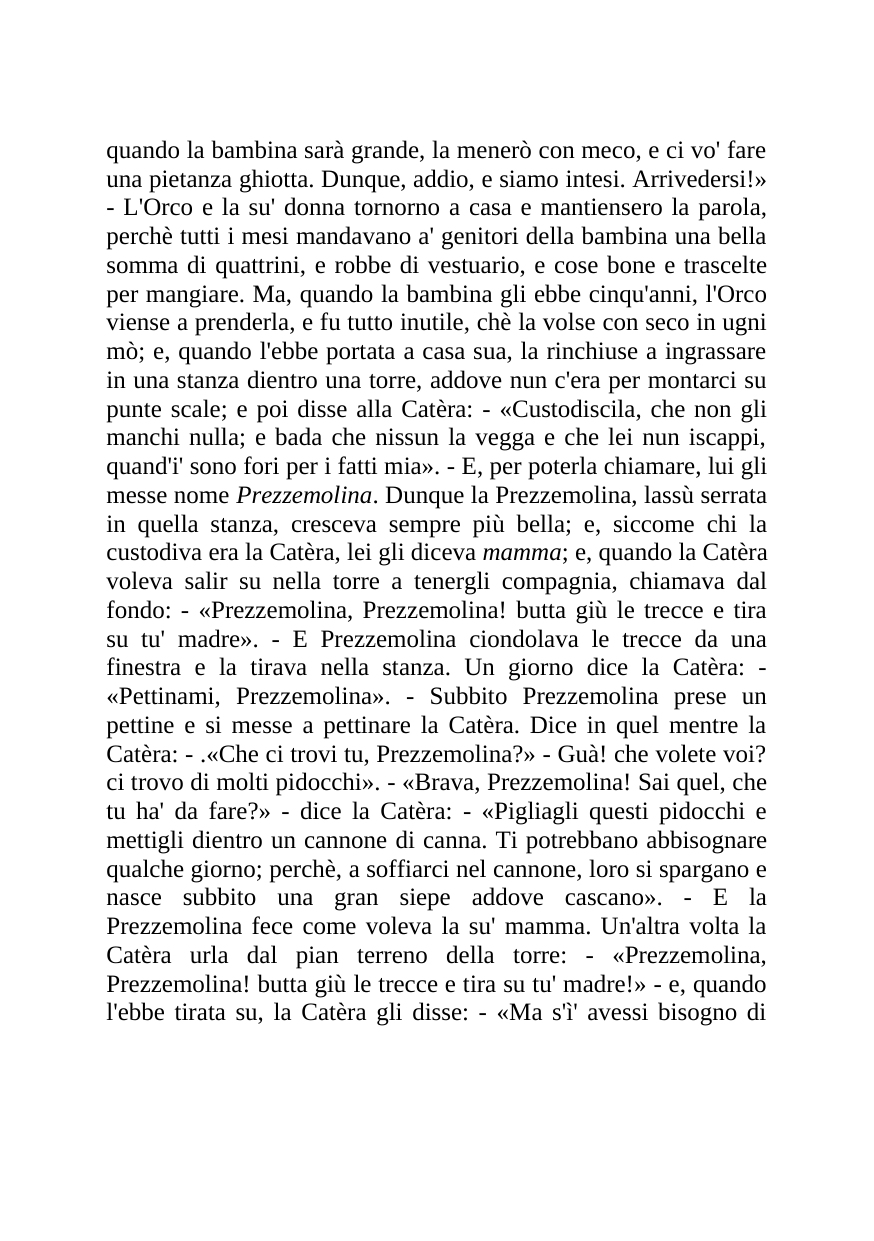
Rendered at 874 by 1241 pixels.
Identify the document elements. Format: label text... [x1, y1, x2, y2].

text quando la bambina sarà grande, la menerò con meco, e ci vo' fare una pietanza ghiotta. Dunque, addio, e siamo intesi. Arrivedersi!» - L'Orco e la su' donna tornorno a casa e mantiensero la parola, perchè tutti i mesi mandavano a' genitori della bambina una bella somma di quattrini, e robbe di vestuario, e cose bone e trascelte per mangiare. Ma, quando la bambina gli ebbe cinqu'anni, l'Orco viense a prenderla, e fu tutto inutile, chè la volse con seco in ugni mò; e, quando l'ebbe portata a casa sua, la rinchiuse a ingrassare in una stanza dientro una torre, addove nun c'era per montarci su punte scale; e poi disse alla Catèra: - «Custodiscila, che non gli manchi nulla; e bada che nissun la vegga e che lei nun iscappi, quand'i' sono fori per i fatti mia». - E, per poterla chiamare, lui gli messe nome Prezzemolina. Dunque la Prezzemolina, lassù serrata in quella stanza, cresceva sempre più bella; e, siccome chi la custodiva era la Catèra, lei gli diceva mamma; e, quando la Catèra voleva salir su nella torre a tenergli compagnia, chiamava dal fondo: - «Prezzemolina, Prezzemolina! butta giù le trecce e tira su tu' madre». - E Prezzemolina ciondolava le trecce da una finestra e la tirava nella stanza. Un giorno dice la Catèra: - «Pettinami, Prezzemolina». - Subbito Prezzemolina prese un pettine e si messe a pettinare la Catèra. Dice in quel mentre la Catèra: - .«Che ci trovi tu, Prezzemolina?» - Guà! che volete voi? ci trovo di molti pidocchi». - «Brava, Prezzemolina! Sai quel, che tu ha' da fare?» - dice la Catèra: - «Pigliagli questi pidocchi e mettigli dientro un cannone di canna. Ti potrebbano abbisognare qualche giorno; perchè, a soffiarci nel cannone, loro si spargano e nasce subbito una gran siepe addove cascano». - E la Prezzemolina fece come voleva la su' mamma. Un'altra volta la Catèra urla dal pian terreno della torre: - «Prezzemolina, Prezzemolina! butta giù le trecce e tira su tu' madre!» - e, quando l'ebbe tirata su, la Catèra gli disse: - «Ma s'ì' avessi bisogno di [106, 135, 768, 1026]
